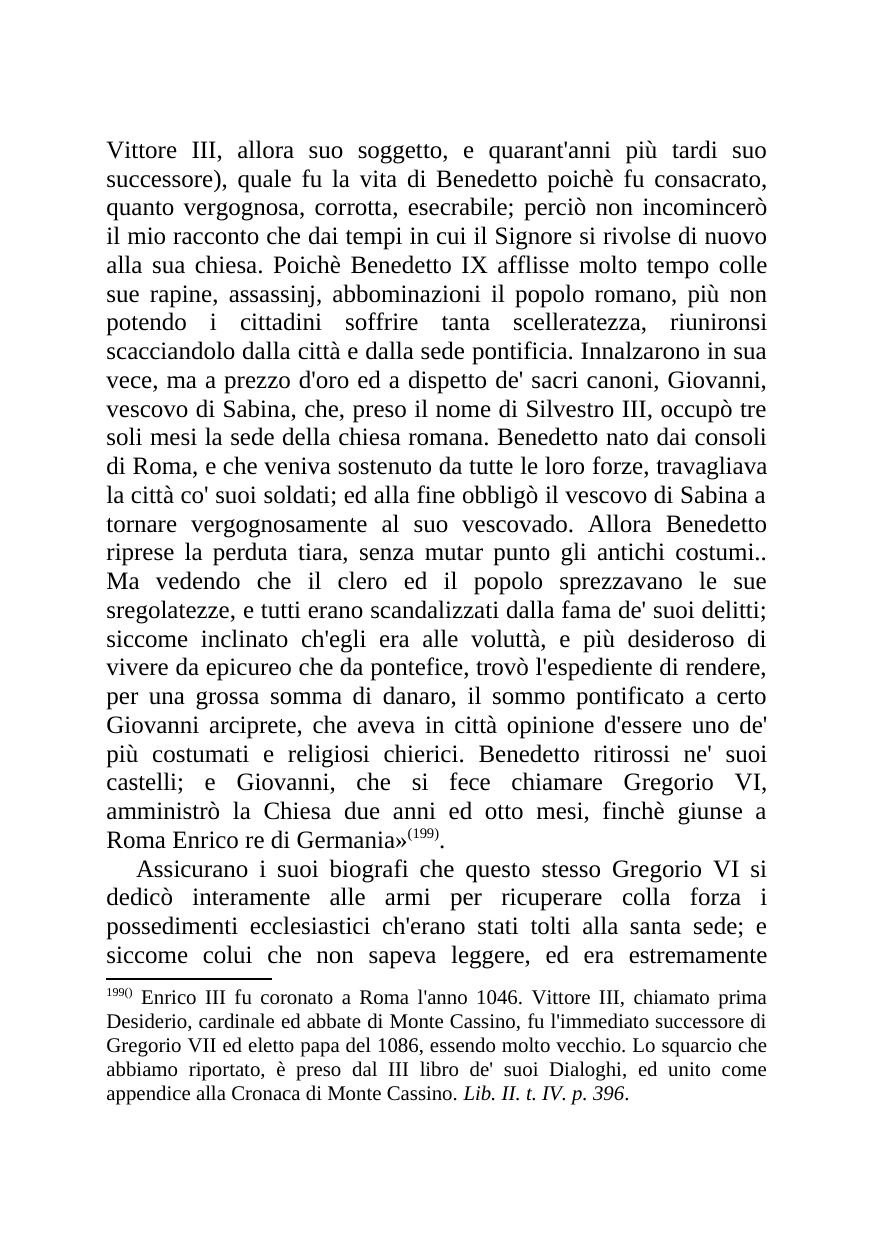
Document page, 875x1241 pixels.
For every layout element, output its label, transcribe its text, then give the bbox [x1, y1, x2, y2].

text () Enrico III fu coronato a Roma l'anno 1046. Vittore III, chiamato prima Desiderio, cardinale ed abbate di Monte Cassino, fu l'immediato successore di Gregorio VII ed eletto papa del 1086, essendo molto vecchio. Lo squarcio che abbiamo riportato, è preso dal III libro de' suoi Dialoghi, ed unito come appendice alla Cronaca di Monte Cassino. Lib. II. t. IV. p. 396. [106, 985, 768, 1105]
text Vittore III, allora suo soggetto, e quarant'anni più tardi suo successore), quale fu la vita di Benedetto poichè fu consacrato, quanto vergognosa, corrotta, esecrabile; perciò non incomincerò il mio racconto che dai tempi in cui il Signore si rivolse di nuovo alla sua chiesa. Poichè Benedetto IX afflisse molto tempo colle sue rapine, assassinj, abbominazioni il popolo romano, più non potendo i cittadini soffrire tanta scelleratezza, riunironsi scacciandolo dalla città e dalla sede pontificia. Innalzarono in sua vece, ma a prezzo d'oro ed a dispetto de' sacri canoni, Giovanni, vescovo di Sabina, che, preso il nome di Silvestro III, occupò tre soli mesi la sede della chiesa romana. Benedetto nato dai consoli di Roma, e che veniva sostenuto da tutte le loro forze, travagliava la città co' suoi soldati; ed alla fine obbligò il vescovo di Sabina a tornare vergognosamente al suo vescovado. Allora Benedetto riprese la perduta tiara, senza mutar punto gli antichi costumi.. Ma vedendo che il clero ed il popolo sprezzavano le sue sregolatezze, e tutti erano scandalizzati dalla fama de' suoi delitti; siccome inclinato ch'egli era alle voluttà, e più desideroso di vivere da epicureo che da pontefice, trovò l'espediente di rendere, per una grossa somma di danaro, il sommo pontificato a certo Giovanni arciprete, che aveva in città opinione d'essere uno de' più costumati e religiosi chierici. Benedetto ritirossi ne' suoi castelli; e Giovanni, che si fece chiamare Gregorio VI, amministrò la Chiesa due anni ed otto mesi, finchè giunse a Roma Enrico re di Germania»(). [106, 135, 768, 854]
text Assicurano i suoi biografi che questo stesso Gregorio VI si dedicò interamente alle armi per ricuperare colla forza i possedimenti ecclesiastici ch'erano stati tolti alla santa sede; e siccome colui che non sapeva leggere, ed era estremamente [106, 854, 768, 969]
